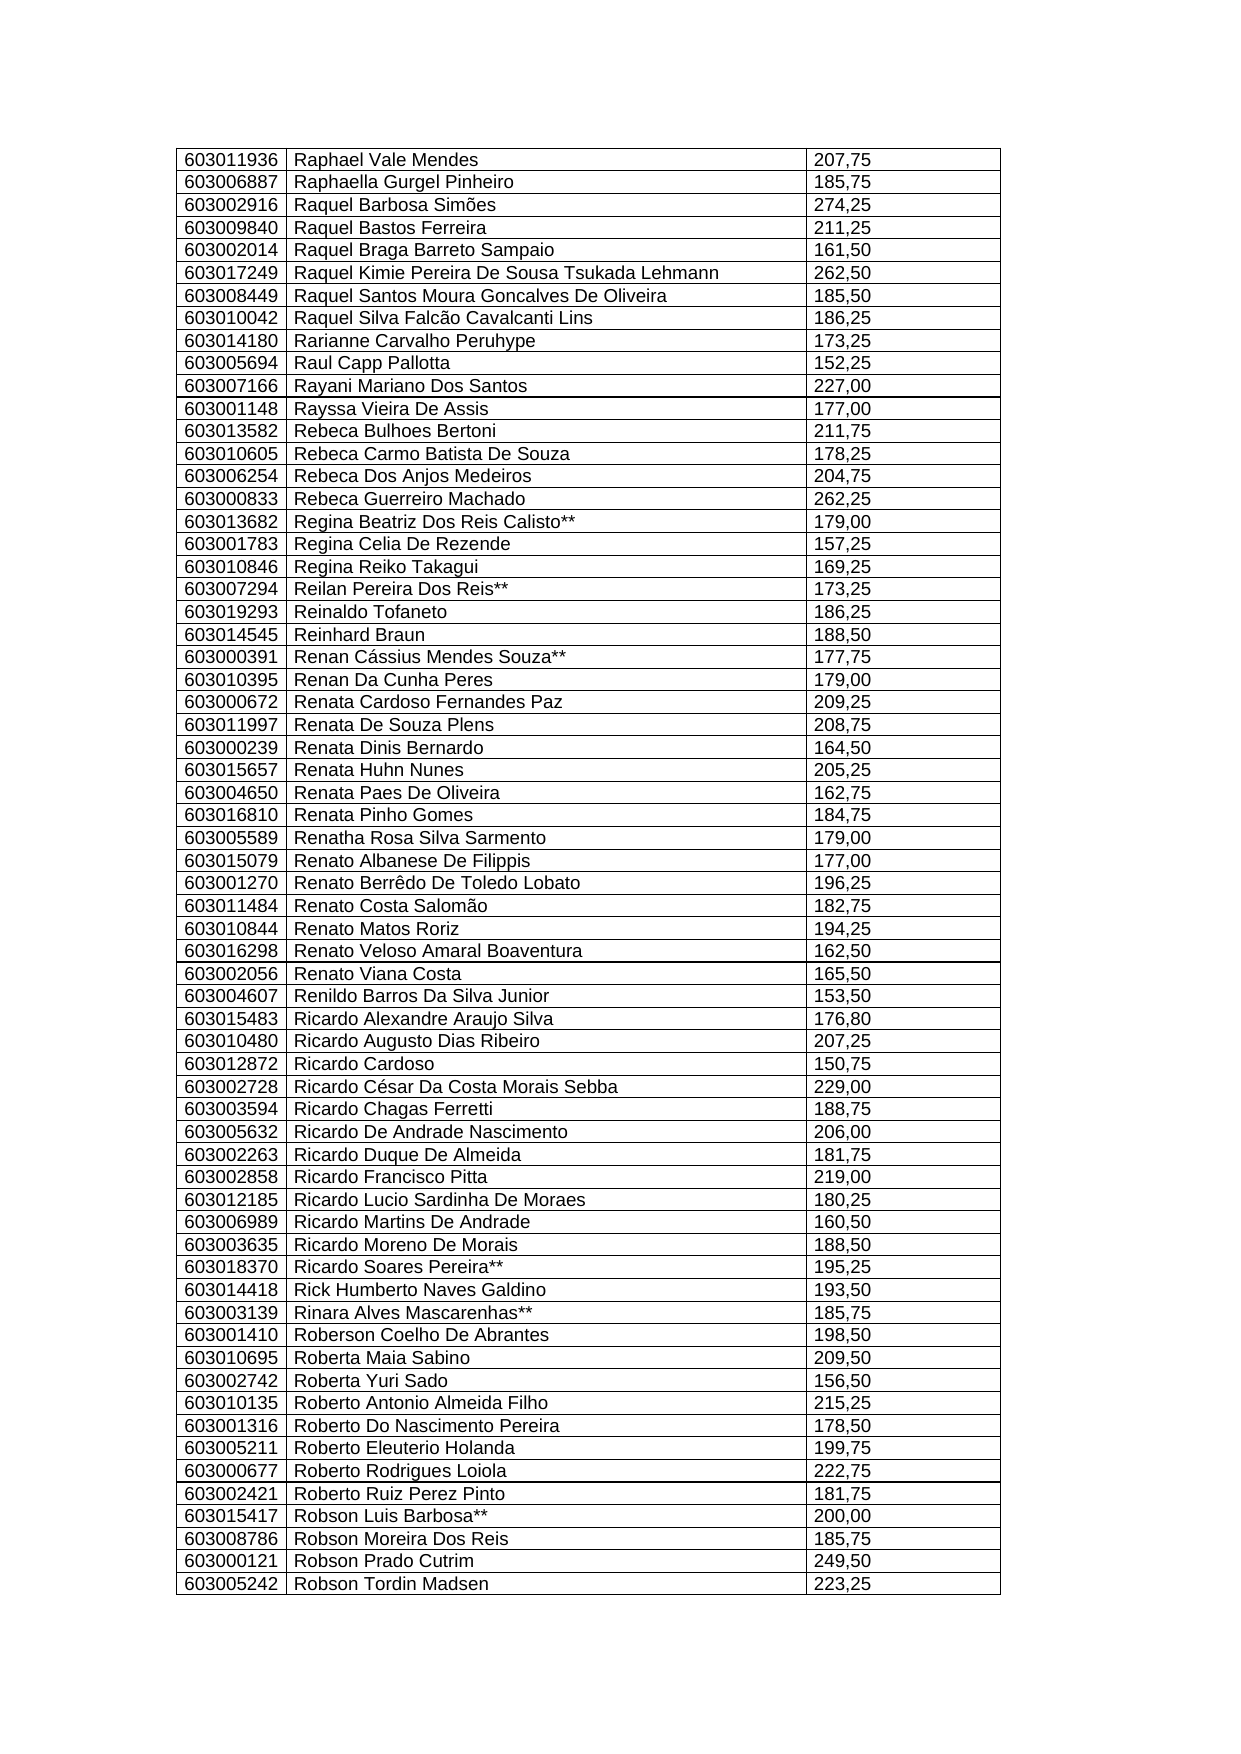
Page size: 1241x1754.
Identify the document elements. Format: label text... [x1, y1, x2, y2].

table_cell 185,50 [807, 284, 1000, 306]
table_cell Robson Moreira Dos Reis [287, 1528, 806, 1549]
table_cell 184,75 [807, 804, 1000, 826]
table_cell 603000391 [177, 646, 286, 668]
table_cell 164,50 [807, 736, 1000, 758]
table_cell 156,50 [807, 1369, 1000, 1391]
table_cell Ricardo Moreno De Morais [287, 1234, 806, 1255]
table_cell 603001410 [177, 1324, 286, 1346]
table_cell 185,75 [807, 1302, 1000, 1323]
table_cell 196,25 [807, 872, 1000, 894]
table_cell 186,25 [807, 307, 1000, 328]
table_cell Ricardo Soares Pereira** [287, 1256, 806, 1278]
table_cell 211,25 [807, 217, 1000, 238]
table_cell Roberta Yuri Sado [287, 1369, 806, 1391]
table_cell Rayani Mariano Dos Santos [287, 375, 806, 396]
table_cell Reinaldo Tofaneto [287, 601, 806, 622]
table_cell Reilan Pereira Dos Reis** [287, 578, 806, 600]
table_cell 603003139 [177, 1302, 286, 1323]
table_cell Ricardo Augusto Dias Ribeiro [287, 1030, 806, 1052]
table_cell 603001270 [177, 872, 286, 894]
table_cell Renato Viana Costa [287, 963, 806, 984]
table_cell 229,00 [807, 1076, 1000, 1097]
table_cell 193,50 [807, 1279, 1000, 1301]
table_cell 603014545 [177, 624, 286, 645]
table_cell 180,25 [807, 1189, 1000, 1210]
table_cell 157,25 [807, 533, 1000, 554]
table_cell Ricardo Cardoso [287, 1053, 806, 1074]
table_cell Renatha Rosa Silva Sarmento [287, 827, 806, 848]
table_cell 262,25 [807, 488, 1000, 509]
table_cell 165,50 [807, 963, 1000, 984]
table_cell 215,25 [807, 1392, 1000, 1413]
table_cell 603015079 [177, 850, 286, 871]
table_cell Raquel Kimie Pereira De Sousa Tsukada Lehmann [287, 262, 806, 283]
table_cell 200,00 [807, 1505, 1000, 1527]
table_cell Roberto Rodrigues Loiola [287, 1460, 806, 1481]
table_cell 161,50 [807, 239, 1000, 261]
table_cell 185,75 [807, 1528, 1000, 1549]
table_cell 211,75 [807, 420, 1000, 442]
table_cell Raquel Barbosa Simões [287, 194, 806, 216]
table_cell Roberson Coelho De Abrantes [287, 1324, 806, 1346]
table_cell Rebeca Guerreiro Machado [287, 488, 806, 509]
table_cell 603005242 [177, 1573, 286, 1594]
table_cell 603002916 [177, 194, 286, 216]
table_cell 603000121 [177, 1550, 286, 1572]
table_cell Ricardo De Andrade Nascimento [287, 1121, 806, 1142]
table_cell 603010042 [177, 307, 286, 328]
table_cell Roberta Maia Sabino [287, 1347, 806, 1368]
table_cell 603004650 [177, 782, 286, 803]
table_cell 603013582 [177, 420, 286, 442]
table_cell 188,50 [807, 624, 1000, 645]
table_cell 603010605 [177, 443, 286, 464]
table_cell Renato Matos Roriz [287, 917, 806, 939]
table_cell 603012872 [177, 1053, 286, 1074]
table_cell 603016298 [177, 940, 286, 961]
table_cell 603014180 [177, 330, 286, 351]
table_cell Renato Veloso Amaral Boaventura [287, 940, 806, 961]
table_cell Roberto Do Nascimento Pereira [287, 1415, 806, 1436]
table_cell Ricardo Alexandre Araujo Silva [287, 1008, 806, 1029]
table_cell 603002728 [177, 1076, 286, 1097]
table_cell Rebeca Bulhoes Bertoni [287, 420, 806, 442]
table_cell Raquel Santos Moura Goncalves De Oliveira [287, 284, 806, 306]
table_cell 177,75 [807, 646, 1000, 668]
table_cell 603001783 [177, 533, 286, 554]
table_cell 181,75 [807, 1143, 1000, 1165]
table_cell 603009840 [177, 217, 286, 238]
table_cell 603015417 [177, 1505, 286, 1527]
table_cell Robson Tordin Madsen [287, 1573, 806, 1594]
table_cell 195,25 [807, 1256, 1000, 1278]
table_cell 603000677 [177, 1460, 286, 1481]
table_cell 603015483 [177, 1008, 286, 1029]
table_cell 209,25 [807, 691, 1000, 713]
table_cell 603016810 [177, 804, 286, 826]
table_cell 603012185 [177, 1189, 286, 1210]
table_cell Rinara Alves Mascarenhas** [287, 1302, 806, 1323]
table_cell 179,00 [807, 510, 1000, 532]
table_cell 603002056 [177, 963, 286, 984]
table_cell 603014418 [177, 1279, 286, 1301]
table_cell 209,50 [807, 1347, 1000, 1368]
table_cell Ricardo César Da Costa Morais Sebba [287, 1076, 806, 1097]
table_cell Rebeca Dos Anjos Medeiros [287, 465, 806, 487]
table_cell 603000239 [177, 736, 286, 758]
table_cell 603011997 [177, 714, 286, 735]
table_cell Rarianne Carvalho Peruhype [287, 330, 806, 351]
table_cell Renato Costa Salomão [287, 895, 806, 916]
table_cell 603008786 [177, 1528, 286, 1549]
table_cell 603005694 [177, 352, 286, 374]
table_cell Robson Luis Barbosa** [287, 1505, 806, 1527]
table_cell 603001316 [177, 1415, 286, 1436]
table_cell 178,50 [807, 1415, 1000, 1436]
table_cell 603011936 [177, 149, 286, 170]
table_cell Ricardo Francisco Pitta [287, 1166, 806, 1187]
table_cell Ricardo Martins De Andrade [287, 1211, 806, 1233]
table_cell Raphael Vale Mendes [287, 149, 806, 170]
table_cell 204,75 [807, 465, 1000, 487]
table_cell Ricardo Duque De Almeida [287, 1143, 806, 1165]
table_cell Renan Da Cunha Peres [287, 669, 806, 690]
table_cell 603010480 [177, 1030, 286, 1052]
table_cell 177,00 [807, 850, 1000, 871]
table_cell 603005589 [177, 827, 286, 848]
table_cell 179,00 [807, 669, 1000, 690]
table_cell Roberto Ruiz Perez Pinto [287, 1483, 806, 1504]
table_cell 160,50 [807, 1211, 1000, 1233]
table_cell Raquel Bastos Ferreira [287, 217, 806, 238]
table_cell 150,75 [807, 1053, 1000, 1074]
table_cell Robson Prado Cutrim [287, 1550, 806, 1572]
table_cell 177,00 [807, 398, 1000, 419]
table_cell 603003594 [177, 1098, 286, 1120]
table_cell Raphaella Gurgel Pinheiro [287, 171, 806, 193]
table_cell 603000833 [177, 488, 286, 509]
table_cell Renildo Barros Da Silva Junior [287, 985, 806, 1007]
table_cell 182,75 [807, 895, 1000, 916]
table_cell 603002742 [177, 1369, 286, 1391]
table_cell 173,25 [807, 330, 1000, 351]
table_cell 173,25 [807, 578, 1000, 600]
table_cell Renan Cássius Mendes Souza** [287, 646, 806, 668]
table_cell 603010695 [177, 1347, 286, 1368]
table_cell 603005211 [177, 1437, 286, 1459]
table_cell 603019293 [177, 601, 286, 622]
table_cell Ricardo Chagas Ferretti [287, 1098, 806, 1120]
table_cell Regina Celia De Rezende [287, 533, 806, 554]
table_cell 207,25 [807, 1030, 1000, 1052]
table_cell Rayssa Vieira De Assis [287, 398, 806, 419]
table_cell 603010395 [177, 669, 286, 690]
table_cell 207,75 [807, 149, 1000, 170]
table_cell Renato Berrêdo De Toledo Lobato [287, 872, 806, 894]
table_cell Regina Reiko Takagui [287, 556, 806, 577]
table_cell 185,75 [807, 171, 1000, 193]
table_cell Raquel Braga Barreto Sampaio [287, 239, 806, 261]
table_cell 603002263 [177, 1143, 286, 1165]
table_cell 274,25 [807, 194, 1000, 216]
table_cell 198,50 [807, 1324, 1000, 1346]
table_cell 176,80 [807, 1008, 1000, 1029]
table_cell Regina Beatriz Dos Reis Calisto** [287, 510, 806, 532]
table_cell 205,25 [807, 759, 1000, 781]
table_cell 603002858 [177, 1166, 286, 1187]
table_cell Renata Paes De Oliveira [287, 782, 806, 803]
table_cell Ricardo Lucio Sardinha De Moraes [287, 1189, 806, 1210]
table_cell 603008449 [177, 284, 286, 306]
table_cell Renata Pinho Gomes [287, 804, 806, 826]
table_cell 153,50 [807, 985, 1000, 1007]
table_cell 227,00 [807, 375, 1000, 396]
table_cell 219,00 [807, 1166, 1000, 1187]
table_cell 199,75 [807, 1437, 1000, 1459]
table_cell 603005632 [177, 1121, 286, 1142]
table_cell Renata Dinis Bernardo [287, 736, 806, 758]
table_cell 603001148 [177, 398, 286, 419]
table_cell 603015657 [177, 759, 286, 781]
table_cell 603007166 [177, 375, 286, 396]
table_cell 186,25 [807, 601, 1000, 622]
table_cell 206,00 [807, 1121, 1000, 1142]
table_cell 152,25 [807, 352, 1000, 374]
table_cell 603007294 [177, 578, 286, 600]
table_cell 223,25 [807, 1573, 1000, 1594]
table_cell 194,25 [807, 917, 1000, 939]
table_cell 603010844 [177, 917, 286, 939]
table_cell 188,75 [807, 1098, 1000, 1120]
table_cell 603003635 [177, 1234, 286, 1255]
table_cell Rebeca Carmo Batista De Souza [287, 443, 806, 464]
table_cell 249,50 [807, 1550, 1000, 1572]
table_cell 262,50 [807, 262, 1000, 283]
table_cell Roberto Antonio Almeida Filho [287, 1392, 806, 1413]
table_cell Rick Humberto Naves Galdino [287, 1279, 806, 1301]
table_cell 162,75 [807, 782, 1000, 803]
table_cell 188,50 [807, 1234, 1000, 1255]
table_cell 603004607 [177, 985, 286, 1007]
table_cell Raul Capp Pallotta [287, 352, 806, 374]
table_cell Raquel Silva Falcão Cavalcanti Lins [287, 307, 806, 328]
table_cell 603002421 [177, 1483, 286, 1504]
table_cell Renata Cardoso Fernandes Paz [287, 691, 806, 713]
table_cell 603002014 [177, 239, 286, 261]
table_cell 603018370 [177, 1256, 286, 1278]
table_cell 181,75 [807, 1483, 1000, 1504]
table_cell 603006254 [177, 465, 286, 487]
table_cell Renata Huhn Nunes [287, 759, 806, 781]
table_cell 603010846 [177, 556, 286, 577]
table_cell Roberto Eleuterio Holanda [287, 1437, 806, 1459]
table_cell 222,75 [807, 1460, 1000, 1481]
table_cell Renato Albanese De Filippis [287, 850, 806, 871]
table_cell 208,75 [807, 714, 1000, 735]
table_cell 603006989 [177, 1211, 286, 1233]
table_cell 603013682 [177, 510, 286, 532]
table_cell 603011484 [177, 895, 286, 916]
table_cell 162,50 [807, 940, 1000, 961]
table_cell 169,25 [807, 556, 1000, 577]
table_cell 603000672 [177, 691, 286, 713]
table_cell 179,00 [807, 827, 1000, 848]
table_cell Renata De Souza Plens [287, 714, 806, 735]
table_cell 603017249 [177, 262, 286, 283]
table_cell 603010135 [177, 1392, 286, 1413]
table_cell 603006887 [177, 171, 286, 193]
table_cell Reinhard Braun [287, 624, 806, 645]
table_cell 178,25 [807, 443, 1000, 464]
